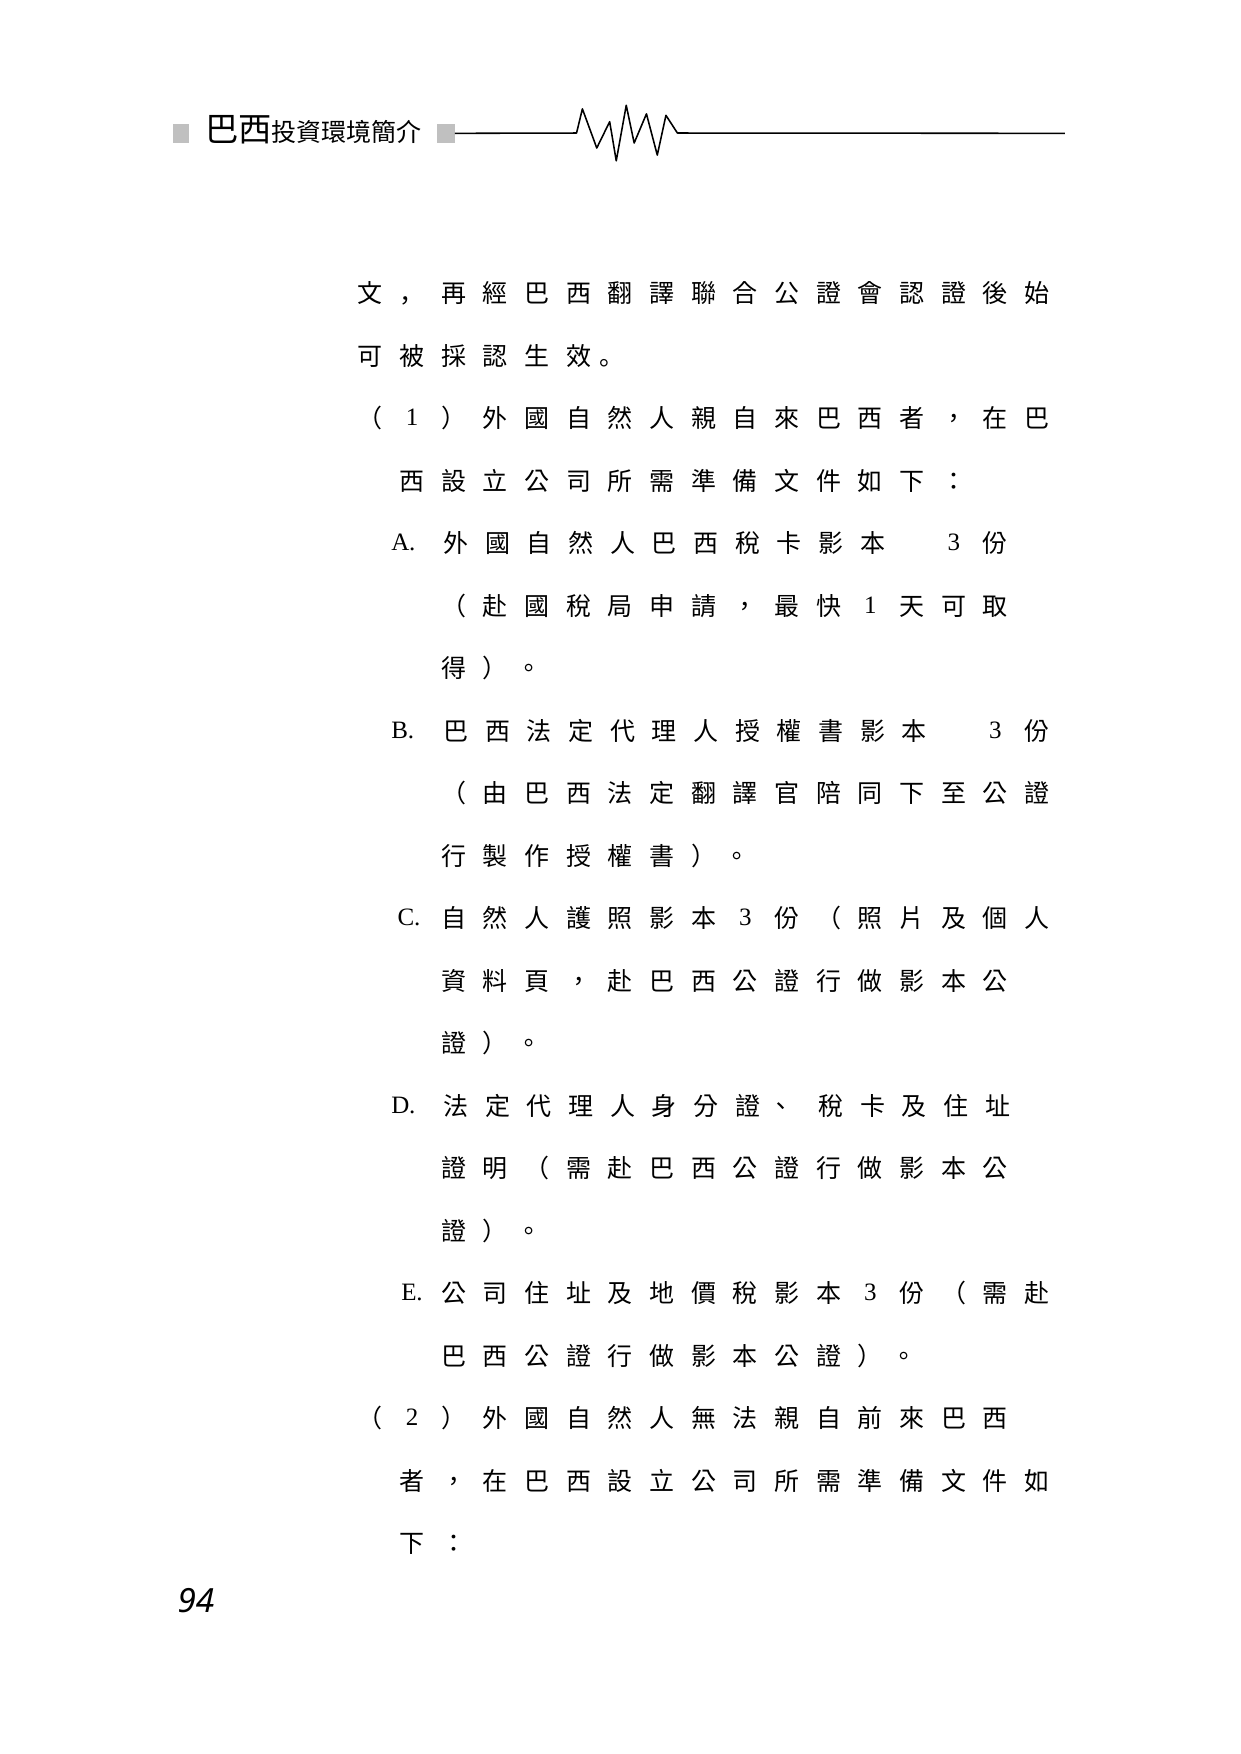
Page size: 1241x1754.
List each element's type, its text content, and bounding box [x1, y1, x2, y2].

text A. 外國自然人巴西稅卡影本3份（赴國稅局申請，最快1天可取得）。 [372, 500, 1058, 688]
text D. 法定代理人身分證、稅卡及住址證明（需赴巴西公證行做影本公證）。 [372, 1063, 1058, 1250]
text B. 巴西法定代理人授權書影本3份（由巴西法定翻譯官陪同下至公證行製作授權書）。 [372, 688, 1058, 875]
text 文，再經巴西翻譯聯合公證會認證後始可被採認生效。 [334, 250, 1058, 375]
text （2）外國自然人無法親自前來巴西者，在巴西設立公司所需準備文件如下： [309, 1375, 1058, 1563]
text （1）外國自然人親自來巴西者，在巴西設立公司所需準備文件如下： [309, 375, 1058, 500]
text E.公司住址及地價稅影本3份（需赴巴西公證行做影本公證）。 [372, 1250, 1058, 1375]
text C. 自然人護照影本3份（照片及個人資料頁，赴巴西公證行做影本公證）。 [372, 875, 1058, 1063]
